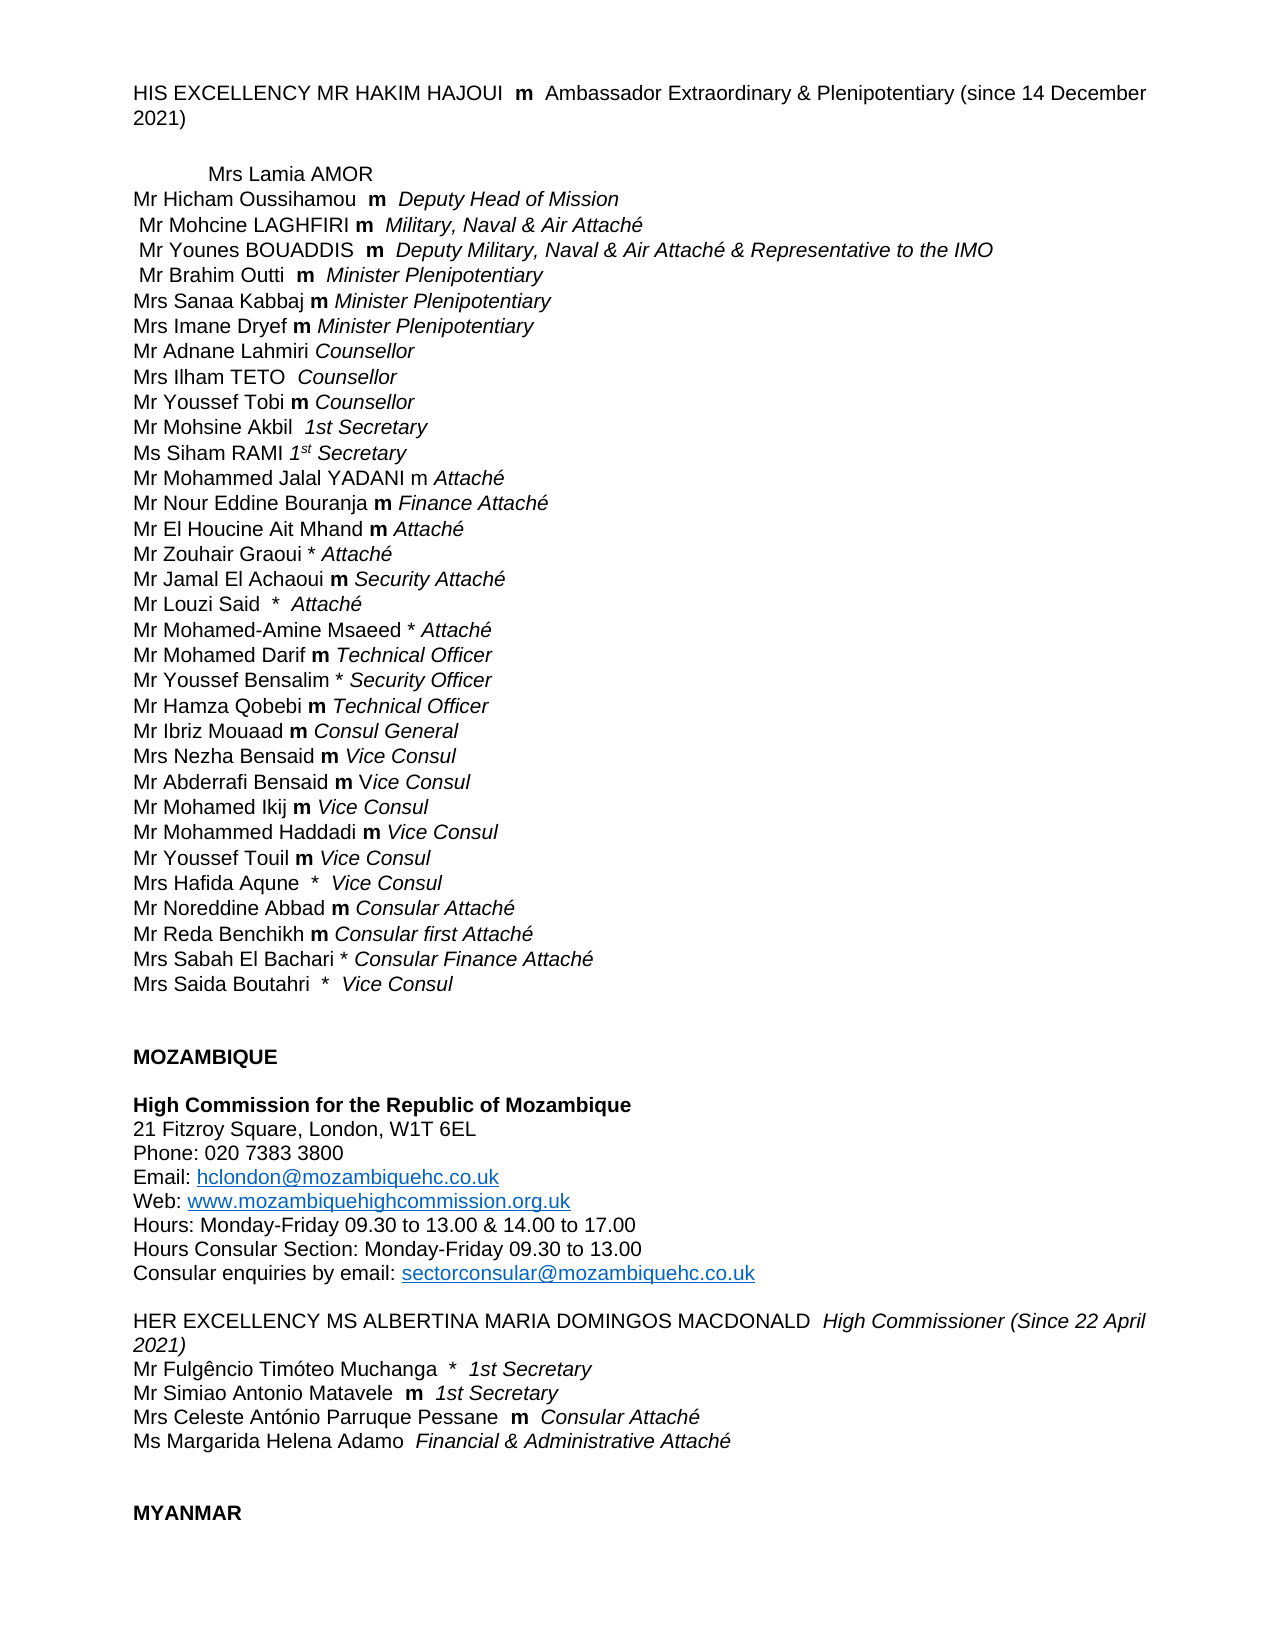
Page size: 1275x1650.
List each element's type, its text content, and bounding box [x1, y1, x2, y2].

text 21 Fitzroy Square, London, W1T 6EL [133, 1117, 1181, 1141]
text Mr Mohsine Akbil 1st Secretary [133, 415, 1181, 439]
text Mr Simiao Antonio Matavele m 1st Secretary [133, 1381, 1181, 1404]
text Mrs Saida Boutahri * Vice Consul [133, 972, 1181, 996]
text Hours: Monday-Friday 09.30 to 13.00 & 14.00 to 17.00 [133, 1213, 1181, 1237]
text MOZAMBIQUE [133, 1045, 1181, 1069]
text Mr Mohamed Darif m Technical Officer [133, 643, 1181, 667]
text Mr Nour Eddine Bouranja m Finance Attaché [133, 491, 1181, 515]
text Ms Margarida Helena Adamo Financial & Administrative Attaché [133, 1428, 1181, 1452]
text Mr Mohamed-Amine Msaeed * Attaché [133, 618, 1181, 642]
text Mrs Imane Dryef m Minister Plenipotentiary [133, 314, 1181, 338]
text Mr Mohammed Haddadi m Vice Consul [133, 820, 1181, 844]
text Mr Noreddine Abbad m Consular Attaché [133, 896, 1181, 920]
text Mrs Sabah El Bachari * Consular Finance Attaché [133, 947, 1181, 971]
text Mrs Sanaa Kabbaj m Minister Plenipotentiary [133, 288, 1181, 312]
text Phone: 020 7383 3800 [133, 1141, 1181, 1165]
text Mr Youssef Bensalim * Security Officer [133, 668, 1181, 692]
text Mr Fulgêncio Timóteo Muchanga * 1st Secretary [133, 1357, 1181, 1381]
text Mr Adnane Lahmiri Counsellor [133, 339, 1181, 363]
text Mrs Lamia AMOR Mr Hicham Oussihamou m Deputy Head of Mission Mr Mohcine LAGHFIRI m Military, Naval & Air Attaché Mr Younes BOUADDIS m Deputy Military, Naval & Air Attaché & Representative to the IMO Mr Brahim Outti m Minister Plenipotentiary [133, 162, 1181, 287]
text Mr Abderrafi Bensaid m Vice Consul Mr Mohamed Ikij m Vice Consul [133, 769, 1181, 819]
text High Commission for the Republic of Mozambique [133, 1093, 1181, 1117]
text Mrs Ilham TETO Counsellor [133, 364, 1181, 388]
text Email: hclondon@mozambiquehc.co.uk [133, 1165, 1181, 1189]
text Mr Reda Benchikh m Consular first Attaché [133, 921, 1181, 945]
text Mrs Nezha Bensaid m Vice Consul [133, 744, 1181, 768]
text Mr Hamza Qobebi m Technical Officer [133, 693, 1181, 717]
text Mr El Houcine Ait Mhand m Attaché [133, 516, 1181, 540]
text Mr Zouhair Graoui * Attaché Mr Jamal El Achaoui m Security Attaché [133, 542, 1181, 591]
text Mr Mohammed Jalal YADANI m Attaché [133, 466, 1181, 490]
text Mrs Celeste António Parruque Pessane m Consular Attaché [133, 1404, 1181, 1428]
text Ms Siham RAMI 1st Secretary [133, 440, 1181, 464]
text Mrs Hafida Aqune * Vice Consul [133, 871, 1181, 895]
text HIS EXCELLENCY MR HAKIM HAJOUI m Ambassador Extraordinary & Plenipotentiary (since 14 December 2021) [133, 81, 1181, 160]
text Web: www.mozambiquehighcommission.org.uk [133, 1189, 1181, 1213]
text Consular enquiries by email: sectorconsular@mozambiquehc.co.uk [133, 1261, 1181, 1285]
text Mr Louzi Said * Attaché [133, 592, 1181, 616]
text MYANMAR [133, 1500, 1181, 1524]
text Mr Ibriz Mouaad m Consul General [133, 719, 1181, 743]
text Mr Youssef Tobi m Counsellor [133, 390, 1181, 414]
text HER EXCELLENCY MS ALBERTINA MARIA DOMINGOS MACDONALD High Commissioner (Since 22 April 2021) [133, 1309, 1181, 1357]
text Mr Youssef Touil m Vice Consul [133, 845, 1181, 869]
text Hours Consular Section: Monday-Friday 09.30 to 13.00 [133, 1237, 1181, 1261]
